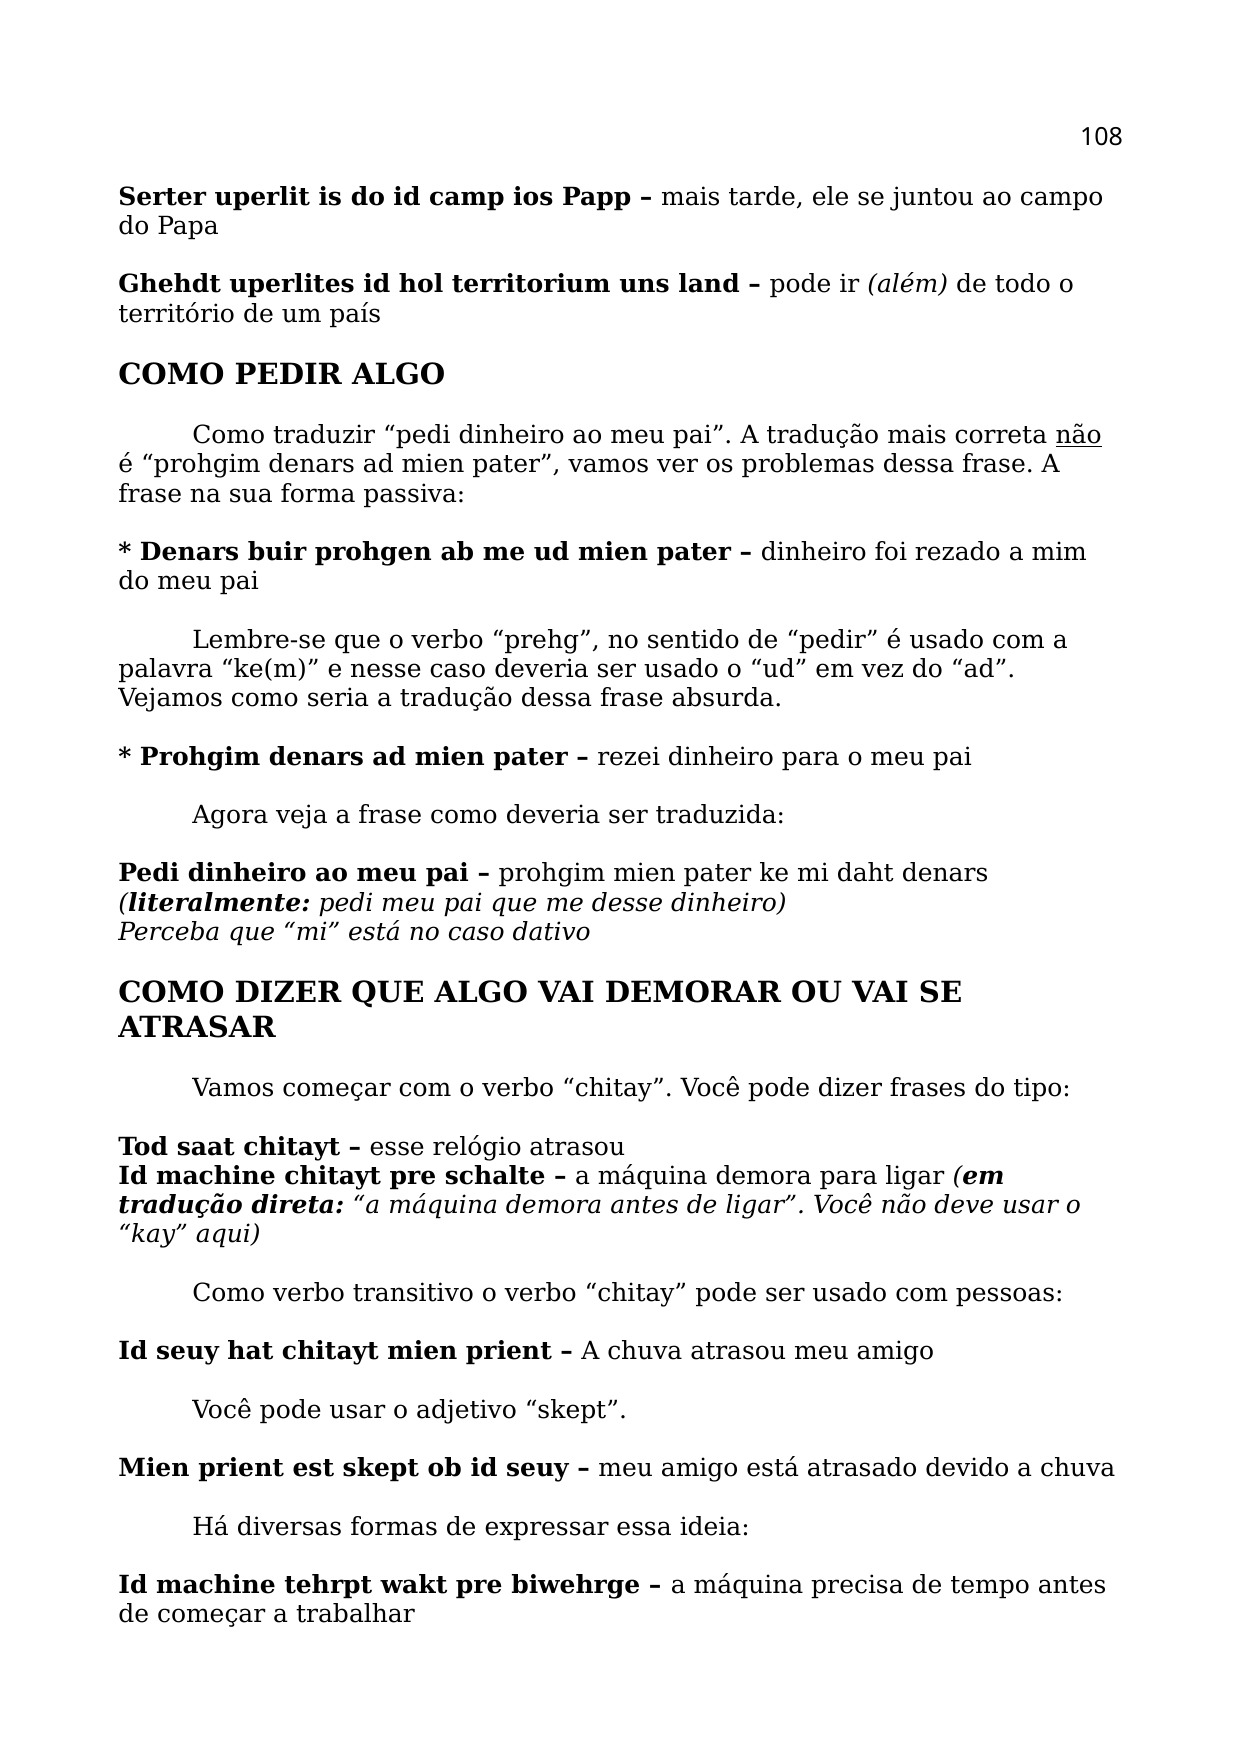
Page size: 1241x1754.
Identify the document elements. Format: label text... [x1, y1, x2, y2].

text Mien prient est skept ob id seuy – meu amigo está atrasado devido a chuva [118, 1453, 1123, 1483]
text Há diversas formas de expressar essa ideia: [118, 1512, 1123, 1541]
subtitle COMO DIZER QUE ALGO VAI DEMORAR OU VAI SE ATRASAR [118, 976, 1123, 1044]
text Pedi dinheiro ao meu pai – prohgim mien pater ke mi daht denars (literalmente: pedi meu pai que me desse dinheiro) [118, 858, 1123, 917]
text Id machine tehrpt wakt pre biwehrge – a máquina precisa de tempo antes de começar a trabalhar [118, 1570, 1123, 1629]
text Vamos começar com o verbo “chitay”. Você pode dizer frases do tipo: [118, 1073, 1123, 1102]
text Id seuy hat chitayt mien prient – A chuva atrasou meu amigo [118, 1336, 1123, 1366]
text Como traduzir “pedi dinheiro ao meu pai”. A tradução mais correta não é “prohgim denars ad mien pater”, vamos ver os problemas dessa frase. A frase na sua forma passiva: [118, 421, 1123, 508]
text Id machine chitayt pre schalte – a máquina demora para ligar (em tradução direta: “a máquina demora antes de ligar”. Você não deve usar o “kay” aqui) [118, 1161, 1123, 1249]
subtitle COMO PEDIR ALGO [118, 357, 1123, 391]
text Tod saat chitayt – esse relógio atrasou [118, 1132, 1123, 1161]
text Agora veja a frase como deveria ser traduzida: [118, 800, 1123, 829]
text Como verbo transitivo o verbo “chitay” pode ser usado com pessoas: [118, 1278, 1123, 1307]
text * Denars buir prohgen ab me ud mien pater – dinheiro foi rezado a mim do meu pai [118, 537, 1123, 596]
text Perceba que “mi” está no caso dativo [118, 917, 1123, 946]
text * Prohgim denars ad mien pater – rezei dinheiro para o meu pai [118, 742, 1123, 771]
text Ghehdt uperlites id hol territorium uns land – pode ir (além) de todo o território de um país [118, 269, 1123, 328]
text Serter uperlit is do id camp ios Papp – mais tarde, ele se juntou ao campo do Papa [118, 182, 1123, 240]
text Você pode usar o adjetivo “skept”. [118, 1395, 1123, 1424]
text Lembre-se que o verbo “prehg”, no sentido de “pedir” é usado com a palavra “ke(m)” e nesse caso deveria ser usado o “ud” em vez do “ad”. Vejamos como seria a tradução dessa frase absurda. [118, 625, 1123, 712]
